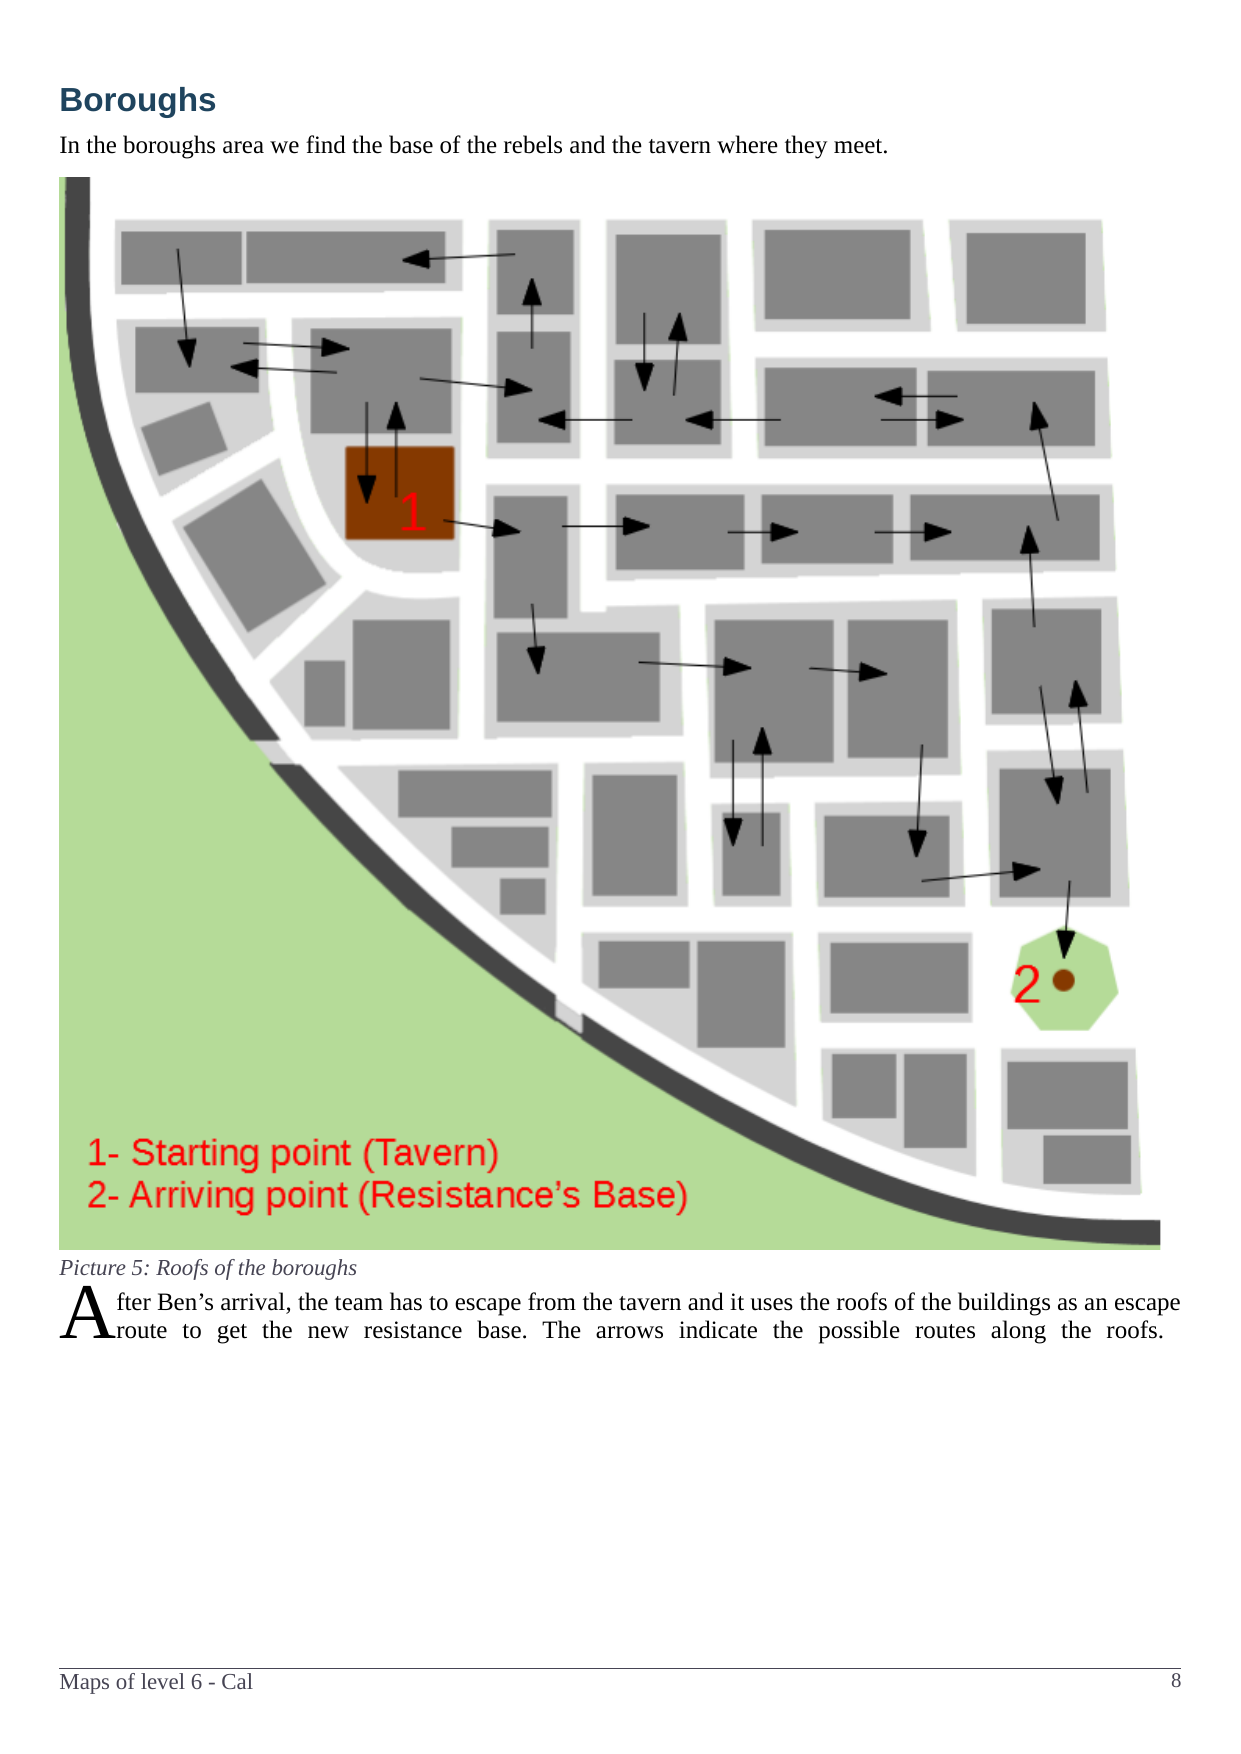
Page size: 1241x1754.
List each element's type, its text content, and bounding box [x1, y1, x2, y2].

text In the boroughs area we find the base of the rebels and the tavern where they meet. [59, 131, 1181, 159]
subtitle Boroughs [59, 80, 1181, 118]
text Picture 5: Roofs of the boroughs [59, 1250, 1160, 1281]
picture [59, 177, 1161, 1250]
text After Ben’s arrival, the team has to escape from the tavern and it uses the roofs of the buildings as an escape route to get the new resistance base. The arrows indicate the possible routes along the roofs. [59, 1287, 1181, 1373]
